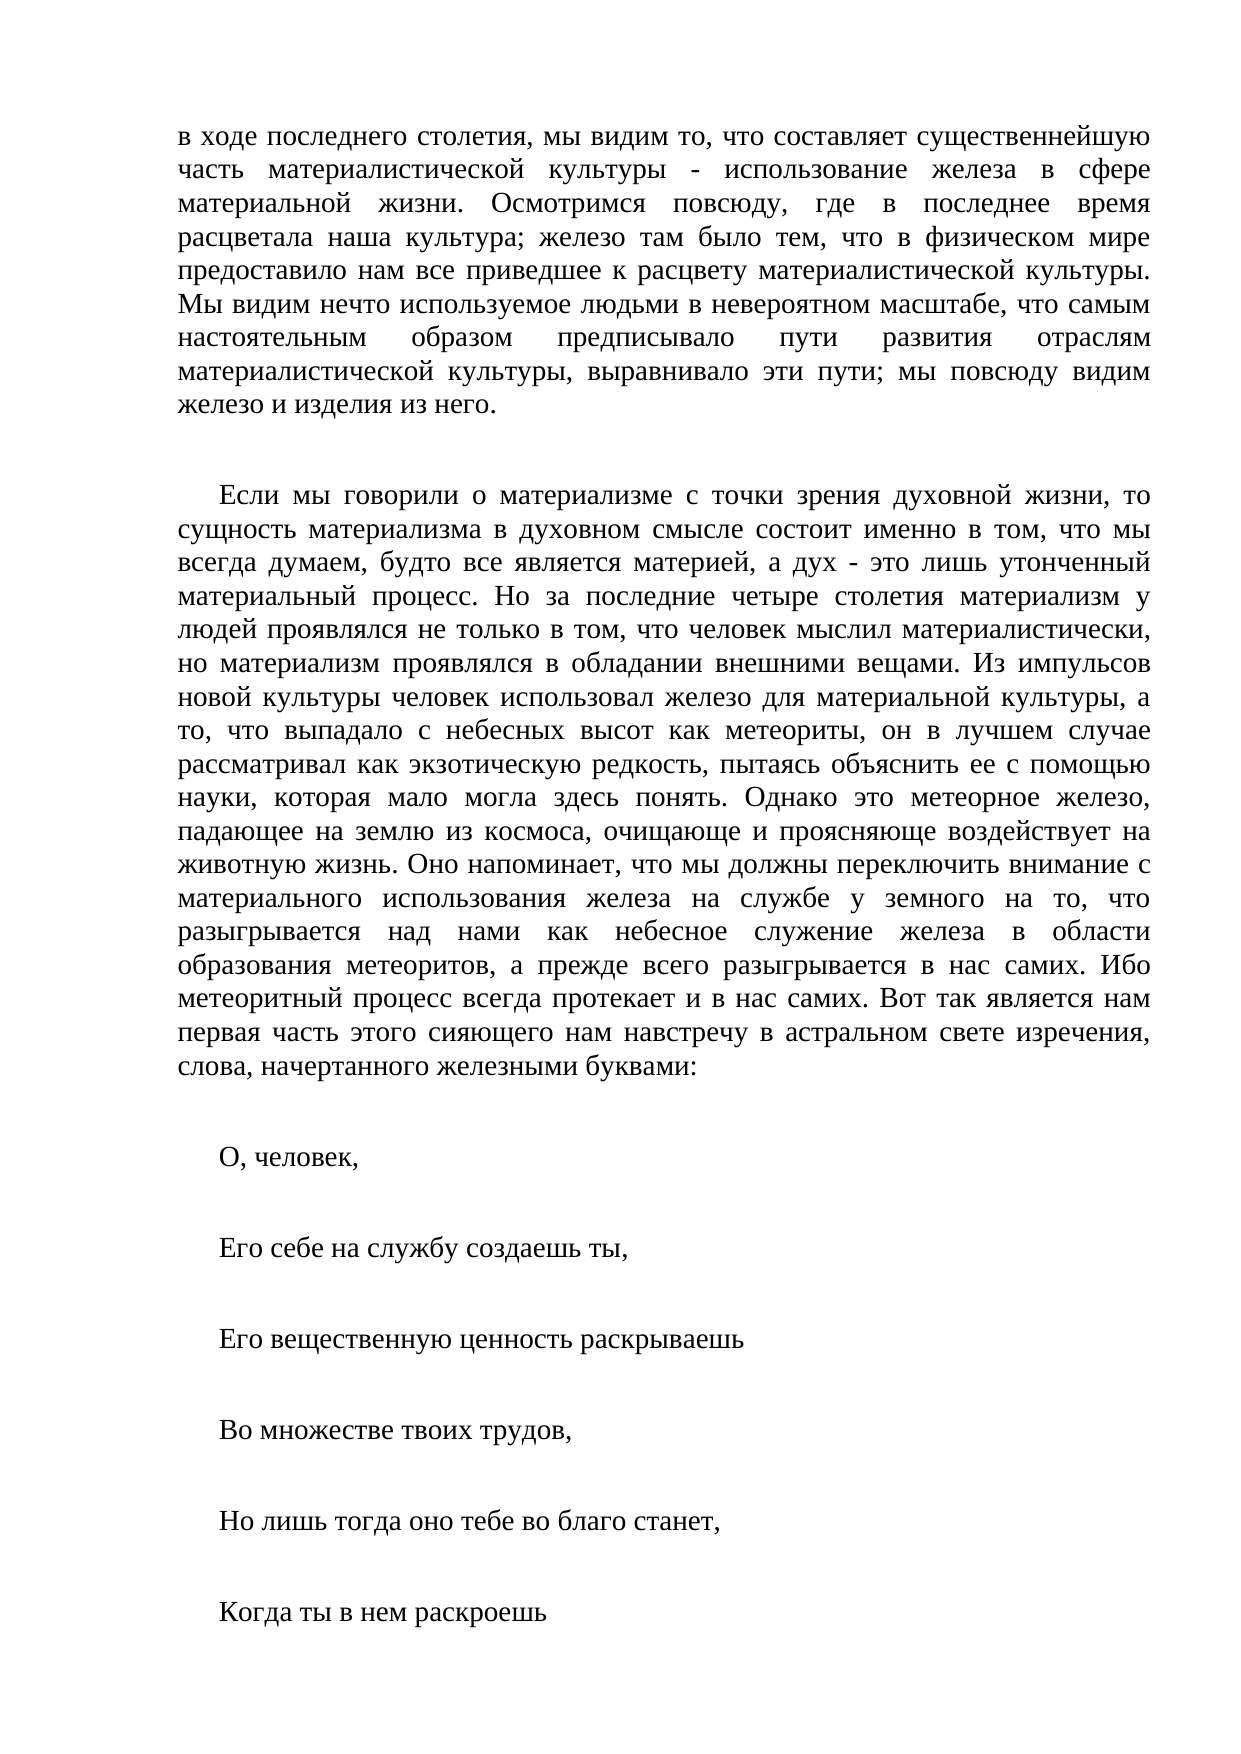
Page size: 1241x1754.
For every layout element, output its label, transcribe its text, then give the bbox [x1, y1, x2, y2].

text Но лишь тогда оно тебе во благо станет, [177, 1503, 1152, 1536]
text О, человек, [177, 1139, 1152, 1172]
text Его себе на службу создаешь ты, [177, 1230, 1152, 1263]
text Если мы говорили о материализме с точки зрения духовной жизни, то сущность материализма в духовном смысле состоит именно в том, что мы всегда думаем, будто все является материей, а дух - это лишь утонченный материальный процесс. Но за последние четыре столетия материализм у людей проявлялся не только в том, что человек мыслил материалистически, но материализм проявлялся в обладании внешними вещами. Из импульсов новой культуры человек использовал железо для материальной культуры, а то, что выпадало с небесных высот как метеориты, он в лучшем случае рассматривал как экзотическую редкость, пытаясь объяснить ее с помощью науки, которая мало могла здесь понять. Однако это метеорное железо, падающее на землю из космоса, очищающе и проясняюще воздействует на животную жизнь. Оно напоминает, что мы должны переключить внимание с материального использования железа на службе у земного на то, что разыгрывается над нами как небесное служение железа в области образования метеоритов, а прежде всего разыгрывается в нас самих. Ибо метеоритный процесс всегда протекает и в нас самих. Вот так является нам первая часть этого сияющего нам навстречу в астральном свете изречения, слова, начертанного железными буквами: [177, 477, 1152, 1081]
text Во множестве твоих трудов, [177, 1412, 1152, 1445]
text Его вещественную ценность раскрываешь [177, 1321, 1152, 1354]
text в ходе последнего столетия, мы видим то, что составляет существеннейшую часть материалистической культуры - использование железа в сфере материальной жизни. Осмотримся повсюду, где в последнее время расцветала наша культура; железо там было тем, что в физическом мире предоставило нам все приведшее к расцвету материалистической культуры. Мы видим нечто используемое людьми в невероятном масштабе, что самым настоятельным образом предписывало пути развития отраслям материалистической культуры, выравнивало эти пути; мы повсюду видим железо и изделия из него. [177, 118, 1152, 420]
text Когда ты в нем раскроешь [177, 1594, 1152, 1627]
